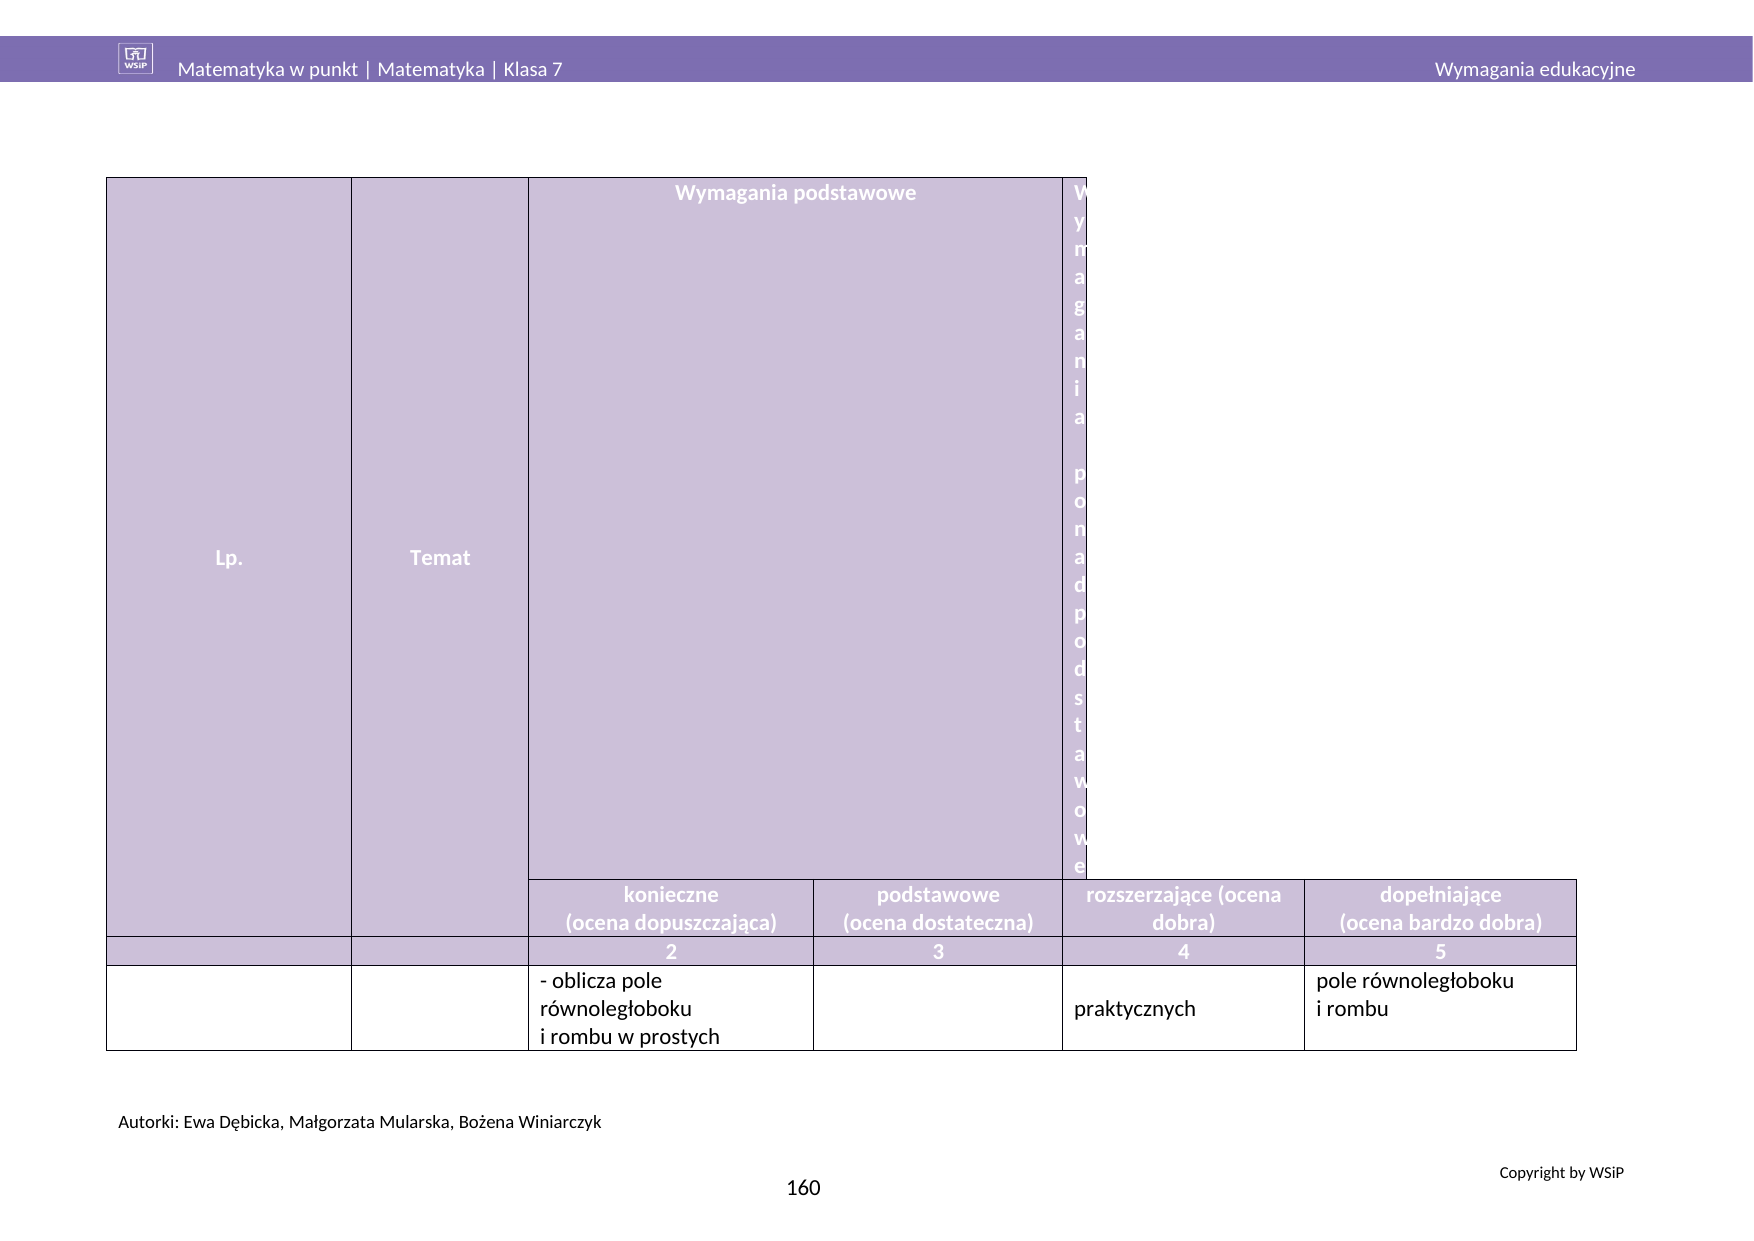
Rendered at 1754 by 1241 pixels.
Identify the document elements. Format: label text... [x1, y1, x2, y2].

table_header Lp. [107, 178, 351, 936]
table_cell - oblicza pole równoległoboku i rombu w prostych [529, 966, 813, 1050]
table_cell 3 [814, 937, 1062, 965]
picture [0, 36, 1753, 82]
table_cell [107, 937, 351, 965]
table_cell [352, 937, 528, 965]
table_header Wymagania ponadpodstawowe [1063, 178, 1086, 879]
table_cell rozszerzające (ocena dobra) [1063, 880, 1304, 936]
table_cell 4 [1063, 937, 1304, 965]
table_cell praktycznych [1063, 966, 1304, 1050]
table_cell pole równoległoboku i rombu [1305, 966, 1576, 1050]
table_cell konieczne (ocena dopuszczająca) [529, 880, 813, 936]
table_header Temat [352, 178, 528, 936]
table_cell dopełniające (ocena bardzo dobra) [1305, 880, 1576, 936]
table_cell podstawowe (ocena dostateczna) [814, 880, 1062, 936]
table_cell [814, 966, 1062, 1050]
table_cell 5 [1305, 937, 1576, 965]
table_cell [352, 966, 528, 1050]
table_cell [107, 966, 351, 1050]
table_cell 2 [529, 937, 813, 965]
table_header Wymagania podstawowe [529, 178, 1062, 879]
